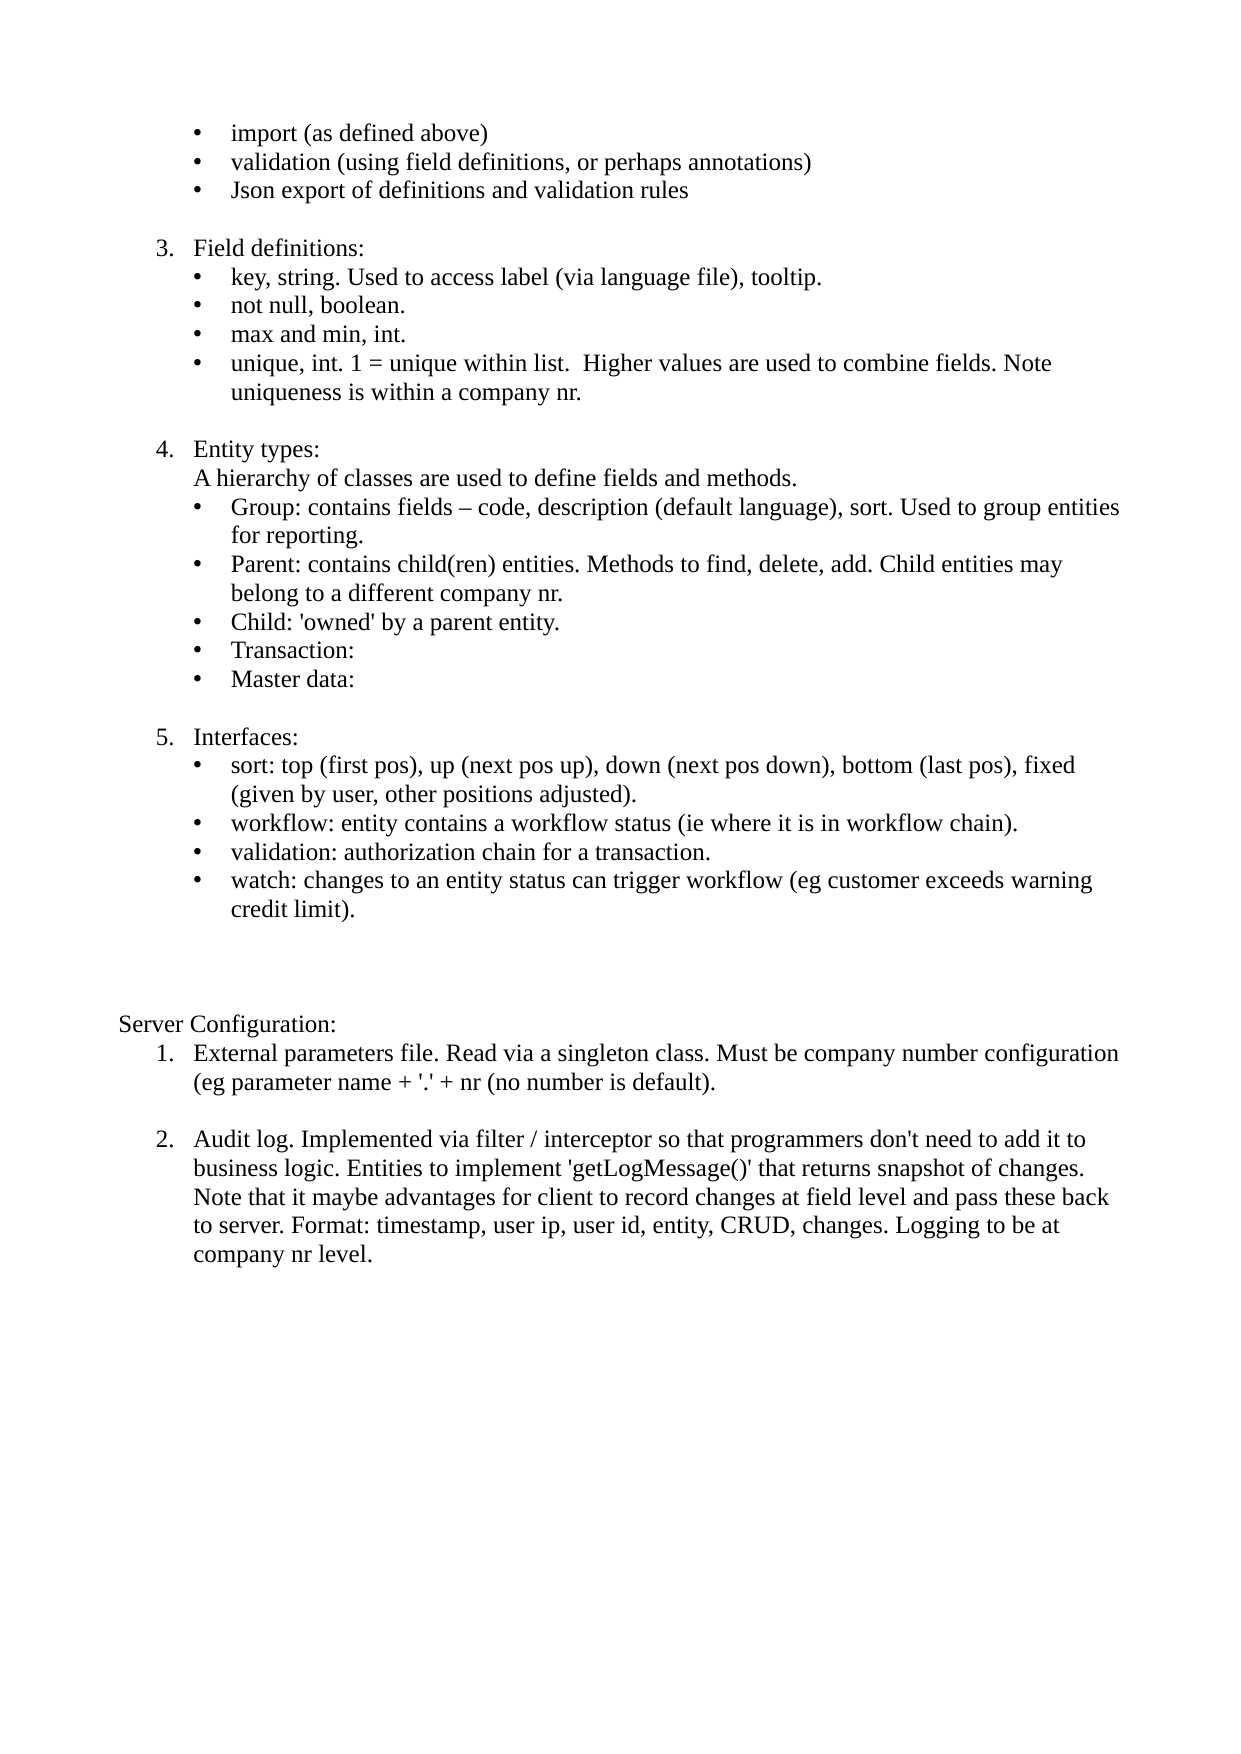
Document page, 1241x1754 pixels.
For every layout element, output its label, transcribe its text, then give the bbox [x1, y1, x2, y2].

list max and min, int. [193, 319, 1122, 348]
list Parent: contains child(ren) entities. Methods to find, delete, add. Child entities may belong to a different company nr. [193, 549, 1122, 607]
list sort: top (first pos), up (next pos up), down (next pos down), bottom (last pos), fixed (given by user, other positions adjusted). [193, 751, 1122, 808]
list validation (using field definitions, or perhaps annotations) [193, 147, 1122, 176]
list unique, int. 1 = unique within list. Higher values are used to combine fields. Note uniqueness is within a company nr. [193, 348, 1122, 406]
list Group: contains fields – code, description (default language), sort. Used to group entities for reporting. [193, 492, 1122, 549]
list validation: authorization chain for a transaction. [193, 837, 1122, 866]
list Field definitions: [156, 233, 1122, 262]
list Json export of definitions and validation rules [193, 176, 1122, 204]
list import (as defined above) [193, 118, 1122, 147]
list External parameters file. Read via a singleton class. Must be company number configuration (eg parameter name + '.' + nr (no number is default). [156, 1038, 1122, 1124]
list Master data: [193, 664, 1122, 722]
list Audit log. Implemented via filter / interceptor so that programmers don't need to add it to business logic. Entities to implement 'getLogMessage()' that returns snapshot of changes. Note that it maybe advantages for client to record changes at field level and pass these back to server. Format: timestamp, user ip, user id, entity, CRUD, changes. Logging to be at company nr level. [156, 1124, 1122, 1268]
list workflow: entity contains a workflow status (ie where it is in workflow chain). [193, 808, 1122, 837]
list not null, boolean. [193, 291, 1122, 319]
list Transaction: [193, 636, 1122, 664]
list Entity types: A hierarchy of classes are used to define fields and methods. [156, 434, 1122, 492]
list key, string. Used to access label (via language file), tooltip. [193, 262, 1122, 291]
list watch: changes to an entity status can trigger workflow (eg customer exceeds warning credit limit). [193, 866, 1122, 923]
list Child: 'owned' by a parent entity. [193, 607, 1122, 636]
text Server Configuration: [118, 1009, 1122, 1038]
list Interfaces: [156, 722, 1122, 751]
